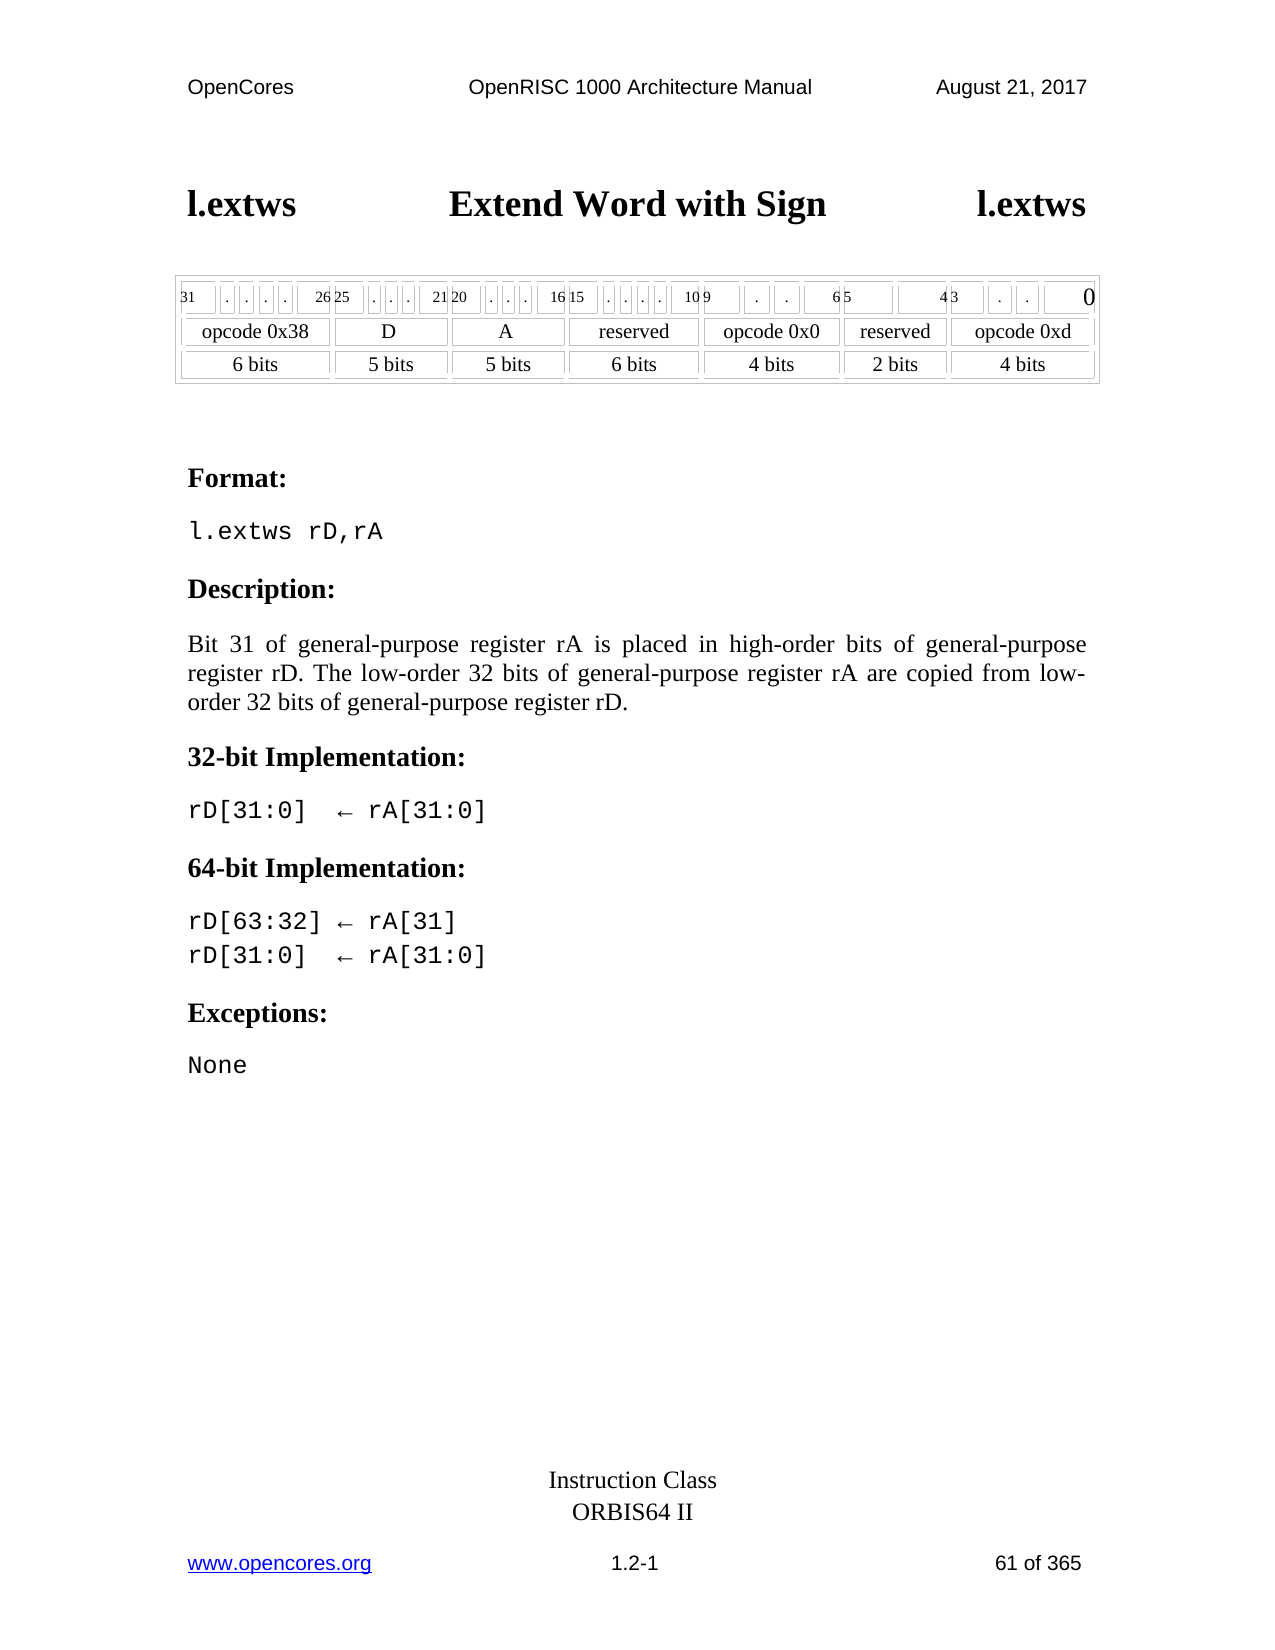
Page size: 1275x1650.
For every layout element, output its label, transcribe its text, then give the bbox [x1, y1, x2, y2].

text l.extws rD,rA [187, 518, 1087, 547]
text Exceptions: [187, 996, 1087, 1028]
text Format: [187, 461, 1087, 493]
text rD[31:0] ← rA[31:0] [187, 798, 1087, 826]
text Bit 31 of general-purpose register rA is placed in high-order bits of general-purpose register rD. The low-order 32 bits of general-purpose register rA are copied from low-order 32 bits of general-purpose register rD. [187, 629, 1087, 715]
text 64-bit Implementation: [187, 851, 1087, 883]
text rD[63:32] ← rA[31] rD[31:0] ← rA[31:0] [187, 908, 1087, 971]
text Description: [187, 572, 1087, 604]
text None [187, 1053, 1087, 1081]
text 32-bit Implementation: [187, 740, 1087, 773]
